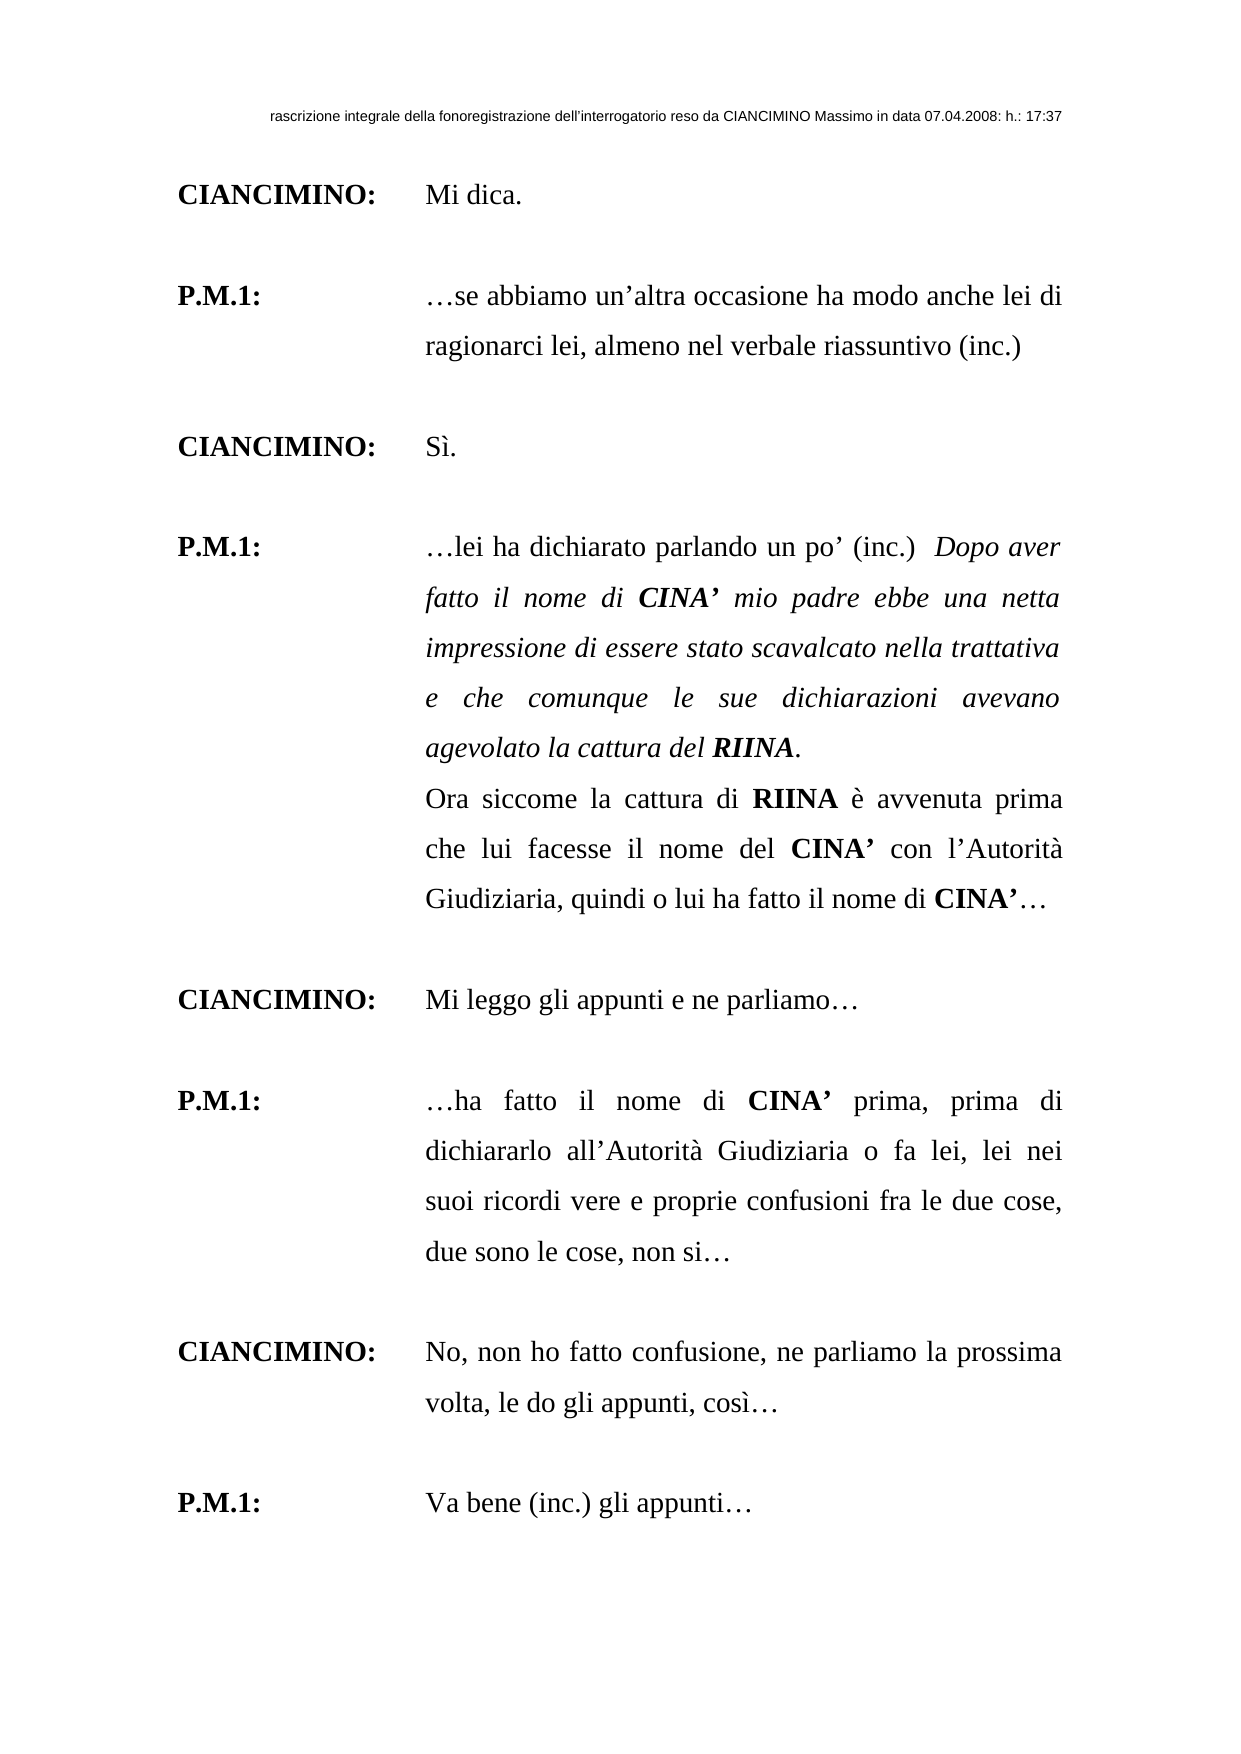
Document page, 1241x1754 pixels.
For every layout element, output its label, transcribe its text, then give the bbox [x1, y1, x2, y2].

text P.M.1: Va bene (inc.) gli appunti… [177, 1485, 1063, 1519]
text P.M.1: …se abbiamo un’altra occasione ha modo anche lei di ragionarci lei, almeno nel verbale riassuntivo (inc.) [177, 278, 1063, 362]
text CIANCIMINO: Sì. [177, 429, 1063, 462]
text P.M.1: …ha fatto il nome di CINA’ prima, prima di dichiararlo all’Autorità Giudiziaria o fa lei, lei nei suoi ricordi vere e proprie confusioni fra le due cose, due sono le cose, non si… [177, 1083, 1063, 1267]
text Ora siccome la cattura di RIINA è avvenuta prima che lui facesse il nome del CINA’ con l’Autorità Giudiziaria, quindi o lui ha fatto il nome di CINA’… [177, 781, 1063, 915]
text CIANCIMINO: No, non ho fatto confusione, ne parliamo la prossima volta, le do gli appunti, così… [177, 1334, 1063, 1418]
text CIANCIMINO: Mi dica. [177, 177, 1063, 211]
text P.M.1: …lei ha dichiarato parlando un po’ (inc.) Dopo aver fatto il nome di CINA’ mio padre ebbe una netta impressione di essere stato scavalcato nella trattativa e che comunque le sue dichiarazioni avevano agevolato la cattura del RIINA. [177, 529, 1063, 764]
text CIANCIMINO: Mi leggo gli appunti e ne parliamo… [177, 982, 1063, 1016]
